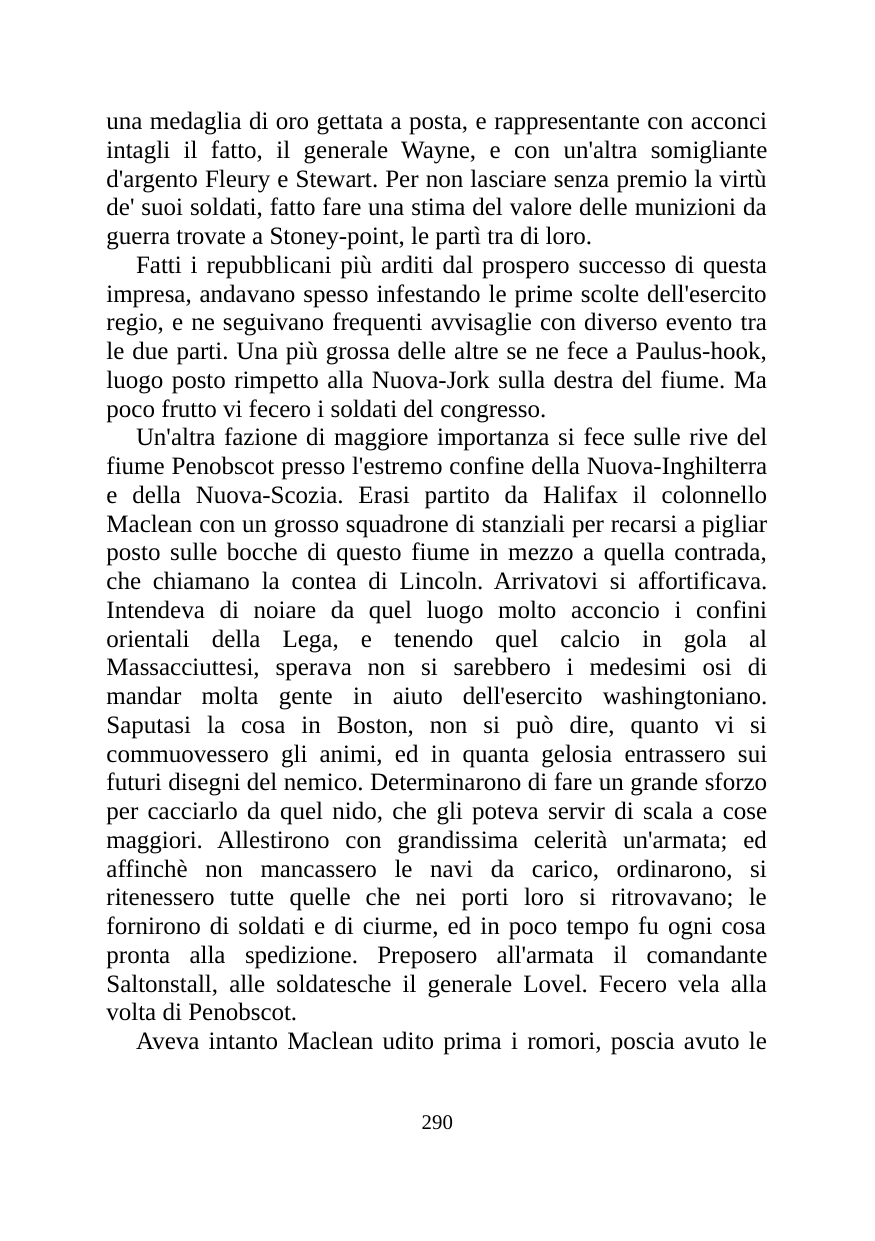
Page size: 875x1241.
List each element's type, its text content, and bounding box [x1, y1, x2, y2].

text una medaglia di oro gettata a posta, e rappresentante con acconci intagli il fatto, il generale Wayne, e con un'altra somigliante d'argento Fleury e Stewart. Per non lasciare senza premio la virtù de' suoi soldati, fatto fare una stima del valore delle munizioni da guerra trovate a Stoney-point, le partì tra di loro. [106, 106, 768, 250]
text Aveva intanto Maclean udito prima i romori, poscia avuto le [106, 1026, 768, 1055]
text Un'altra fazione di maggiore importanza si fece sulle rive del fiume Penobscot presso l'estremo confine della Nuova-Inghilterra e della Nuova-Scozia. Erasi partito da Halifax il colonnello Maclean con un grosso squadrone di stanziali per recarsi a pigliar posto sulle bocche di questo fiume in mezzo a quella contrada, che chiamano la contea di Lincoln. Arrivatovi si affortificava. Intendeva di noiare da quel luogo molto acconcio i confini orientali della Lega, e tenendo quel calcio in gola al Massacciuttesi, sperava non si sarebbero i medesimi osi di mandar molta gente in aiuto dell'esercito washingtoniano. Saputasi la cosa in Boston, non si può dire, quanto vi si commuovessero gli animi, ed in quanta gelosia entrassero sui futuri disegni del nemico. Determinarono di fare un grande sforzo per cacciarlo da quel nido, che gli poteva servir di scala a cose maggiori. Allestirono con grandissima celerità un'armata; ed affinchè non mancassero le navi da carico, ordinarono, si ritenessero tutte quelle che nei porti loro si ritrovavano; le fornirono di soldati e di ciurme, ed in poco tempo fu ogni cosa pronta alla spedizione. Preposero all'armata il comandante Saltonstall, alle soldatesche il generale Lovel. Fecero vela alla volta di Penobscot. [106, 422, 768, 1026]
text Fatti i repubblicani più arditi dal prospero successo di questa impresa, andavano spesso infestando le prime scolte dell'esercito regio, e ne seguivano frequenti avvisaglie con diverso evento tra le due parti. Una più grossa delle altre se ne fece a Paulus-hook, luogo posto rimpetto alla Nuova-Jork sulla destra del fiume. Ma poco frutto vi fecero i soldati del congresso. [106, 250, 768, 422]
